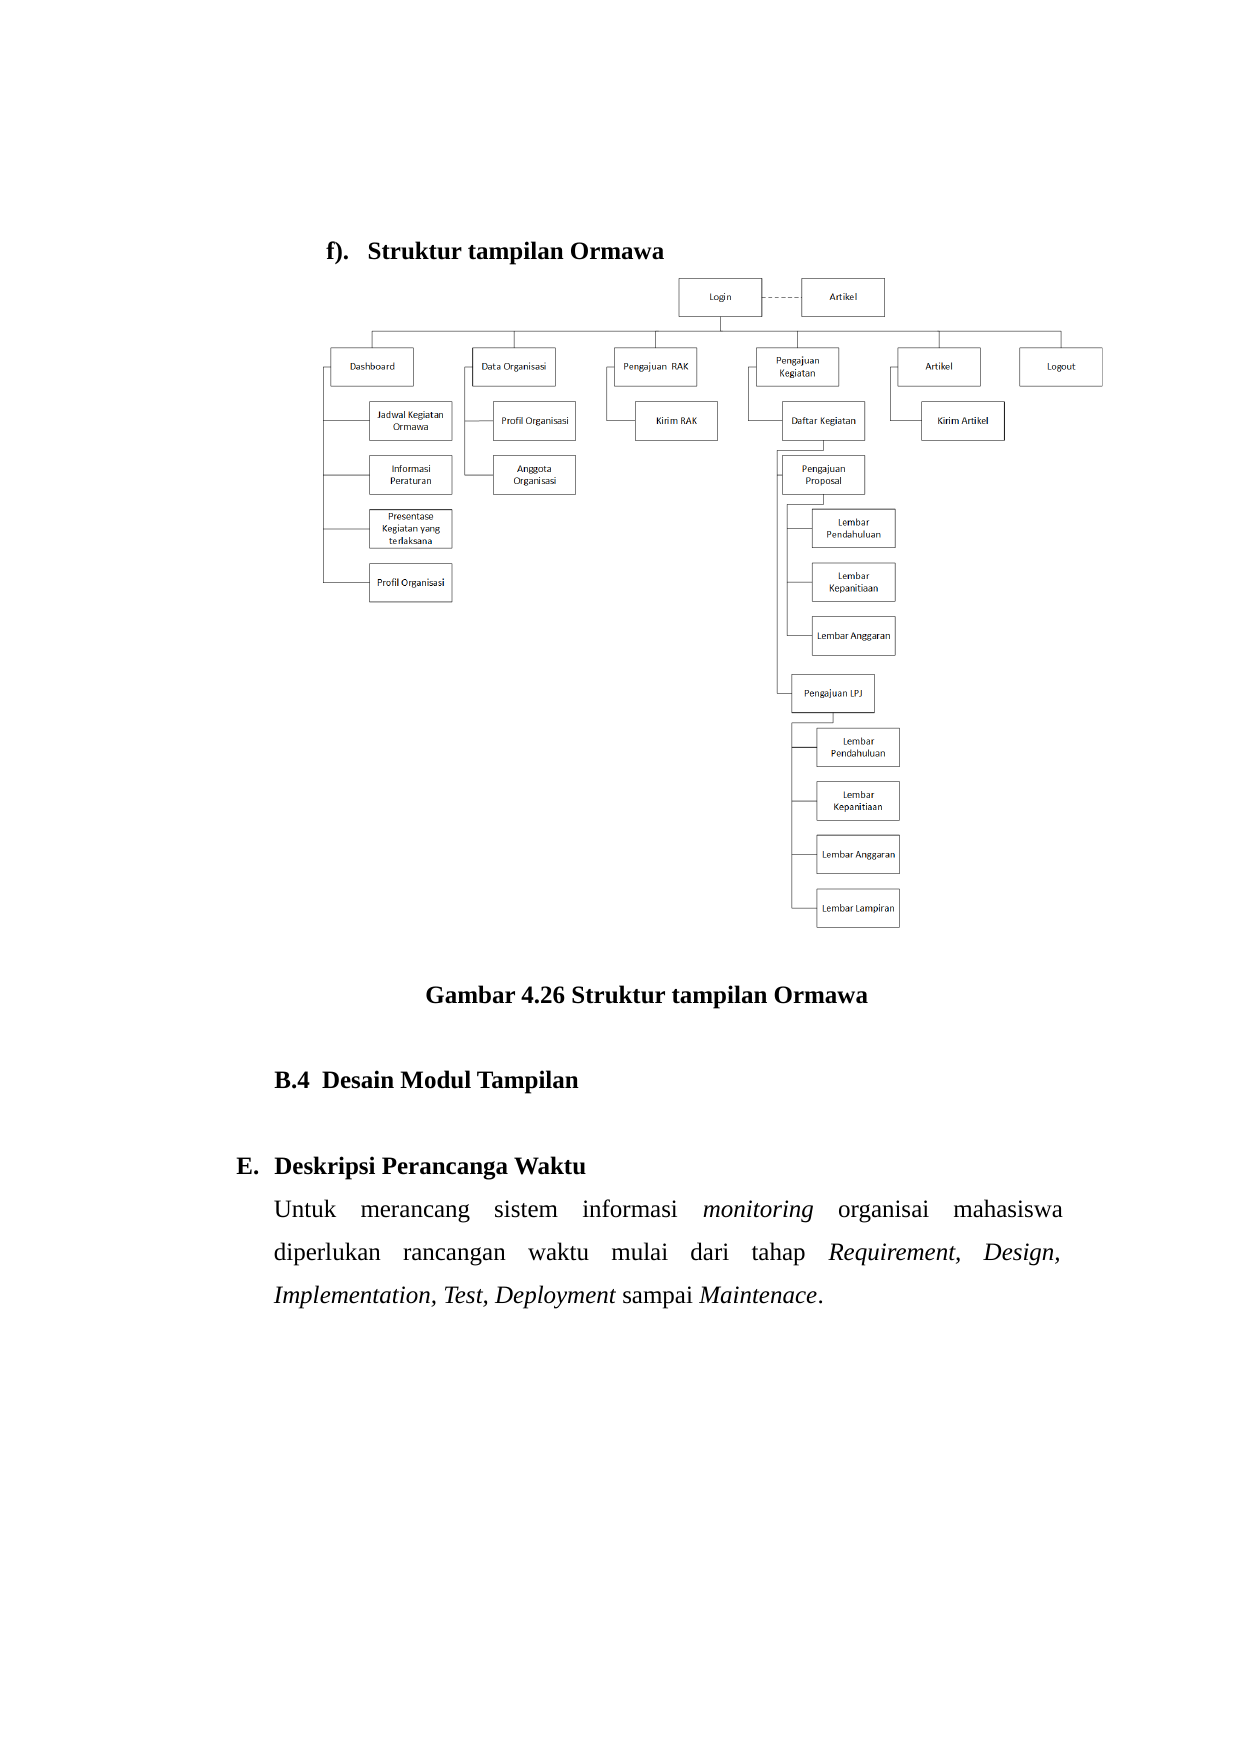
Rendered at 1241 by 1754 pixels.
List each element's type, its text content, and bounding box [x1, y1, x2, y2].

list Struktur tampilan Ormawa [326, 236, 1063, 265]
picture [322, 277, 1103, 928]
table_header [236, 928, 1063, 968]
list Untuk merancang sistem informasi monitoring organisai mahasiswa diperlukan rancangan waktu mulai dari tahap Requirement, Design, Implementation, Test, Deployment sampai Maintenace. [274, 1194, 1063, 1309]
list Desain Modul Tampilan [274, 1065, 1063, 1094]
list Deskripsi Perancanga Waktu [236, 1151, 1063, 1180]
text Gambar 4.26 Struktur tampilan Ormawa [236, 981, 1063, 1009]
